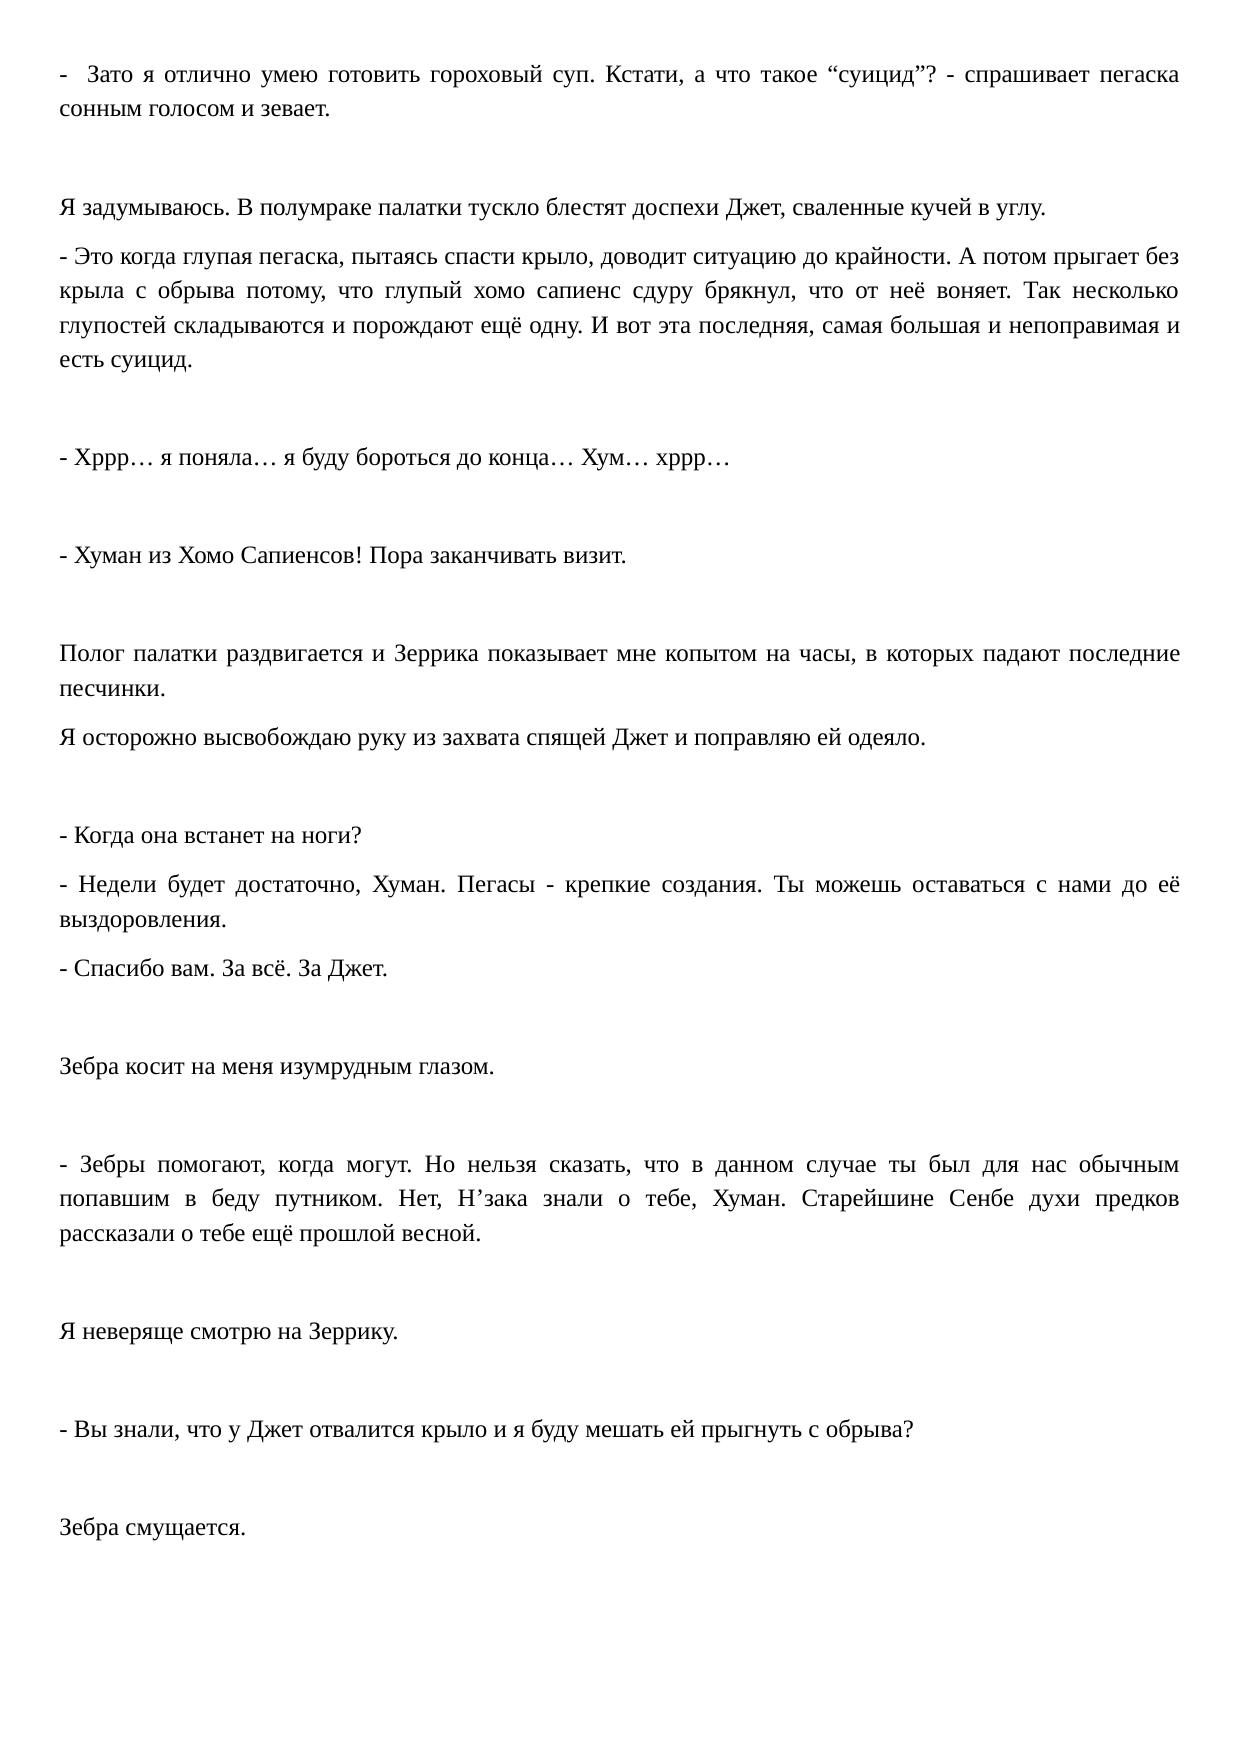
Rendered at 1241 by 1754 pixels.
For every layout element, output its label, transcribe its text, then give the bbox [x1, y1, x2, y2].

text Я задумываюсь. В полумраке палатки тускло блестят доспехи Джет, сваленные кучей в углу. [59, 192, 1181, 220]
text Полог палатки раздвигается и Зеррика показывает мне копытом на часы, в которых падают последние песчинки. [59, 638, 1181, 702]
text - Хуман из Хомо Сапиенсов! Пора заканчивать визит. [59, 540, 1181, 569]
text - Это когда глупая пегаска, пытаясь спасти крыло, доводит ситуацию до крайности. А потом прыгает без крыла с обрыва потому, что глупый хомо сапиенс сдуру брякнул, что от неё воняет. Так несколько глупостей складываются и порождают ещё одну. И вот эта последняя, самая большая и непоправимая и есть суицид. [59, 241, 1181, 373]
text - Зато я отлично умею готовить гороховый суп. Кстати, а что такое “суицид”? - спрашивает пегаска сонным голосом и зевает. [59, 59, 1181, 122]
text - Зебры помогают, когда могут. Но нельзя сказать, что в данном случае ты был для нас обычным попавшим в беду путником. Нет, Н’зака знали о тебе, Хуман. Старейшине Сенбе духи предков рассказали о тебе ещё прошлой весной. [59, 1149, 1181, 1247]
text Я неверяще смотрю на Зеррику. [59, 1316, 1181, 1345]
text - Хррр… я поняла… я буду бороться до конца… Хум… хррр… [59, 442, 1181, 471]
text - Недели будет достаточно, Хуман. Пегасы - крепкие создания. Ты можешь оставаться с нами до её выздоровления. [59, 869, 1181, 932]
text - Когда она встанет на ноги? [59, 820, 1181, 849]
text - Вы знали, что у Джет отвалится крыло и я буду мешать ей прыгнуть с обрыва? [59, 1414, 1181, 1443]
text Зебра косит на меня изумрудным глазом. [59, 1051, 1181, 1080]
text - Спасибо вам. За всё. За Джет. [59, 953, 1181, 982]
text Я осторожно высвобождаю руку из захвата спящей Джет и поправляю ей одеяло. [59, 722, 1181, 751]
text Зебра смущается. [59, 1512, 1181, 1541]
